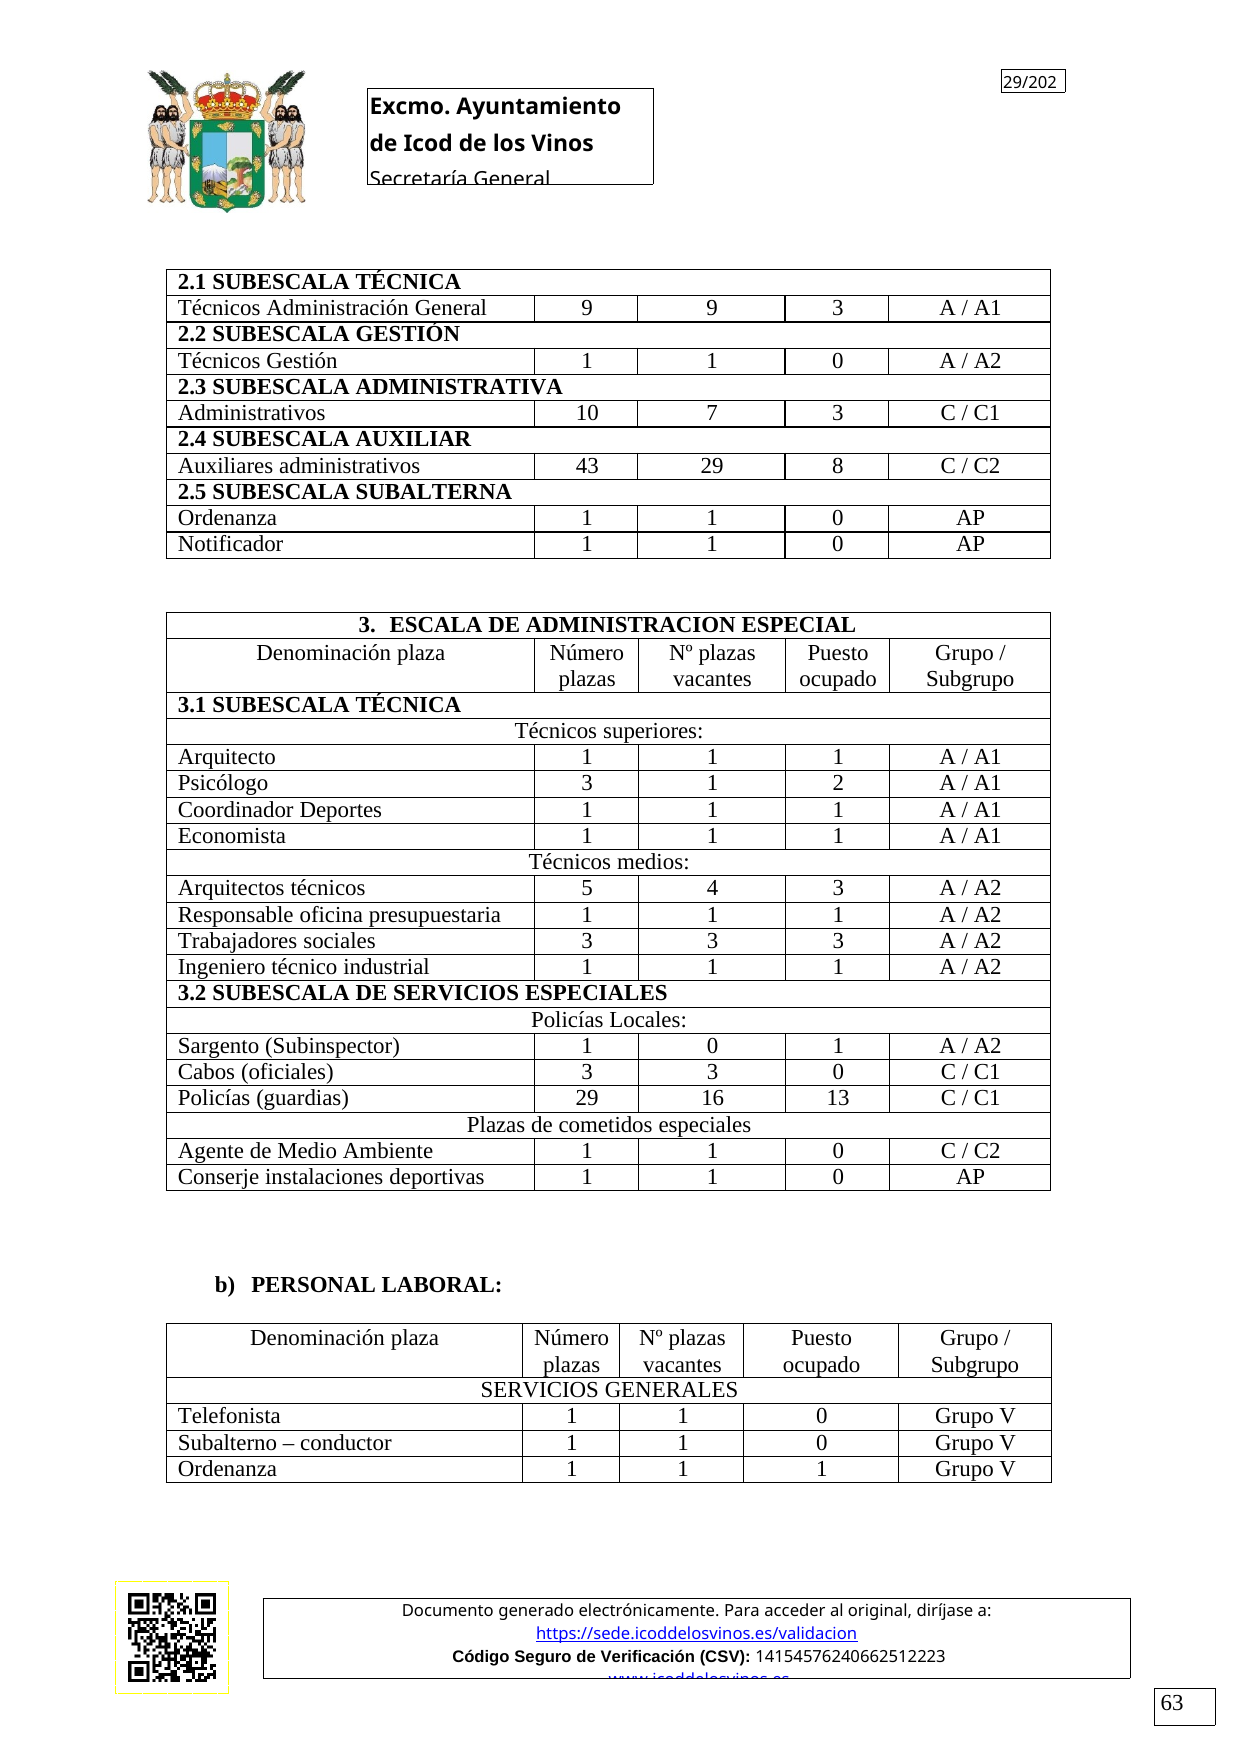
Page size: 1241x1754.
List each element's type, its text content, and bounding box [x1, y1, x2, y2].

table_cell 1 [639, 798, 785, 823]
table_cell C / C2 [890, 1139, 1050, 1164]
table_cell 1 [786, 824, 889, 849]
table_cell 29 [638, 454, 784, 479]
table_cell Agente de Medio Ambiente [167, 1139, 534, 1164]
table_cell C / C1 [890, 1086, 1050, 1112]
table_cell SERVICIOS GENERALES [167, 1378, 1051, 1403]
table_header 3. ESCALA DE ADMINISTRACION ESPECIAL [167, 613, 1050, 638]
table_cell 1 [638, 349, 784, 374]
table_cell 1 [535, 506, 637, 531]
table_cell A / A2 [889, 349, 1050, 374]
table_cell 1 [523, 1404, 619, 1429]
table_cell 0 [744, 1404, 898, 1429]
table_header Nº plazas vacantes [620, 1324, 743, 1377]
table_cell Telefonista [167, 1404, 522, 1429]
table_cell 13 [786, 1086, 889, 1112]
table_header Número plazas [523, 1324, 619, 1377]
table_cell Técnicos Gestión [167, 349, 534, 374]
table_cell 3 [786, 401, 888, 426]
table_cell A / A2 [890, 1034, 1050, 1059]
table_cell Arquitecto [167, 745, 534, 770]
table_cell 29 [535, 1086, 638, 1112]
table_cell Sargento (Subinspector) [167, 1034, 534, 1059]
table_cell Coordinador Deportes [167, 798, 534, 823]
table_cell A / A1 [890, 798, 1050, 823]
table_cell 2.4 SUBESCALA AUXILIAR [167, 428, 1050, 453]
table_cell 5 [535, 876, 638, 902]
table_cell 3 [639, 929, 785, 954]
table_cell A / A2 [890, 929, 1050, 954]
table_cell 3 [786, 876, 889, 902]
table_cell 1 [786, 1034, 889, 1059]
table_cell Arquitectos técnicos [167, 876, 534, 902]
table_cell Auxiliares administrativos [167, 454, 534, 479]
table_cell 1 [620, 1404, 743, 1429]
table_cell 3.2 SUBESCALA DE SERVICIOS ESPECIALES [167, 981, 1050, 1007]
table_cell Conserje instalaciones deportivas [167, 1165, 534, 1190]
table_cell 1 [638, 533, 784, 558]
table_cell 1 [535, 955, 638, 980]
table_cell 1 [535, 903, 638, 928]
picture [128, 1593, 216, 1682]
picture [147, 70, 306, 213]
table_cell 1 [535, 824, 638, 849]
table_cell 0 [786, 349, 888, 374]
table_cell 43 [535, 454, 637, 479]
table_cell 1 [639, 1165, 785, 1190]
table_cell 2.5 SUBESCALA SUBALTERNA [167, 480, 1050, 505]
table_cell Economista [167, 824, 534, 849]
table_cell 1 [535, 1165, 638, 1190]
table_cell Técnicos medios: [167, 850, 1050, 875]
table_cell 2.3 SUBESCALA ADMINISTRATIVA [167, 375, 1050, 400]
table_cell 9 [638, 296, 784, 321]
table_cell Grupo / Subgrupo [890, 639, 1050, 692]
table_cell 3 [535, 929, 638, 954]
table_cell 3 [535, 771, 638, 797]
table_cell 1 [639, 955, 785, 980]
table_cell C / C1 [889, 401, 1050, 426]
table_cell 1 [639, 771, 785, 797]
table_cell AP [889, 533, 1050, 558]
table_cell A / A1 [890, 824, 1050, 849]
table_cell 2.2 SUBESCALA GESTIÓN [167, 323, 1050, 348]
table_header 2.1 SUBESCALA TÉCNICA [167, 270, 1050, 295]
table_cell 0 [786, 1060, 889, 1085]
table_cell 10 [535, 401, 637, 426]
table_cell Ordenanza [167, 506, 534, 531]
table_cell 1 [639, 824, 785, 849]
table_cell 1 [639, 745, 785, 770]
table_cell 3 [786, 296, 888, 321]
table_cell Subalterno – conductor [167, 1431, 522, 1456]
table_cell Ordenanza [167, 1457, 522, 1482]
table_cell Plazas de cometidos especiales [167, 1113, 1050, 1138]
table_cell C / C2 [889, 454, 1050, 479]
table_cell Grupo V [899, 1431, 1051, 1456]
table_cell 0 [639, 1034, 785, 1059]
table_cell 1 [639, 1139, 785, 1164]
table_cell Psicólogo [167, 771, 534, 797]
table_cell 1 [620, 1431, 743, 1456]
table_cell Técnicos superiores: [167, 719, 1050, 744]
table_cell Nº plazas vacantes [639, 639, 785, 692]
table_cell Policías (guardias) [167, 1086, 534, 1112]
list PERSONAL LABORAL: [214, 1271, 1174, 1297]
table_cell A / A1 [890, 771, 1050, 797]
table_cell 7 [638, 401, 784, 426]
table_cell 1 [535, 349, 637, 374]
table_cell Responsable oficina presupuestaria [167, 903, 534, 928]
table_cell A / A2 [890, 955, 1050, 980]
table_cell Puesto ocupado [786, 639, 889, 692]
table_cell 4 [639, 876, 785, 902]
table_cell 3.1 SUBESCALA TÉCNICA [167, 693, 1050, 718]
table_cell 1 [638, 506, 784, 531]
table_cell Cabos (oficiales) [167, 1060, 534, 1085]
table_cell 1 [620, 1457, 743, 1482]
table_cell Notificador [167, 533, 534, 558]
table_cell 1 [786, 903, 889, 928]
table_cell A / A1 [890, 745, 1050, 770]
table_cell 0 [786, 533, 888, 558]
table_cell Policías Locales: [167, 1008, 1050, 1033]
table_cell 0 [744, 1431, 898, 1456]
table_cell Número plazas [535, 639, 638, 692]
table_cell A / A1 [889, 296, 1050, 321]
table_cell 1 [535, 1139, 638, 1164]
table_cell 1 [786, 955, 889, 980]
table_header Denominación plaza [167, 1324, 522, 1377]
table_cell 1 [639, 903, 785, 928]
table_cell 1 [744, 1457, 898, 1482]
table_cell 0 [786, 1139, 889, 1164]
table_cell Grupo V [899, 1404, 1051, 1429]
table_cell Denominación plaza [167, 639, 534, 692]
table_cell Administrativos [167, 401, 534, 426]
table_cell Técnicos Administración General [167, 296, 534, 321]
table_cell A / A2 [890, 903, 1050, 928]
table_cell Ingeniero técnico industrial [167, 955, 534, 980]
table_cell 2 [786, 771, 889, 797]
table_cell 1 [523, 1431, 619, 1456]
table_cell Trabajadores sociales [167, 929, 534, 954]
table_cell 3 [639, 1060, 785, 1085]
table_cell 1 [535, 533, 637, 558]
table_cell Grupo V [899, 1457, 1051, 1482]
table_cell 3 [535, 1060, 638, 1085]
table_cell 1 [786, 798, 889, 823]
table_cell 1 [523, 1457, 619, 1482]
table_cell 1 [535, 745, 638, 770]
table_cell AP [890, 1165, 1050, 1190]
table_cell 8 [786, 454, 888, 479]
table_header Grupo / Subgrupo [899, 1324, 1051, 1377]
table_header Puesto ocupado [744, 1324, 898, 1377]
table_cell 1 [786, 745, 889, 770]
table_cell 16 [639, 1086, 785, 1112]
table_cell A / A2 [890, 876, 1050, 902]
table_cell 0 [786, 506, 888, 531]
table_cell 1 [535, 1034, 638, 1059]
table_cell 3 [786, 929, 889, 954]
table_cell 0 [786, 1165, 889, 1190]
table_cell 9 [535, 296, 637, 321]
table_cell AP [889, 506, 1050, 531]
table_cell 1 [535, 798, 638, 823]
table_cell C / C1 [890, 1060, 1050, 1085]
